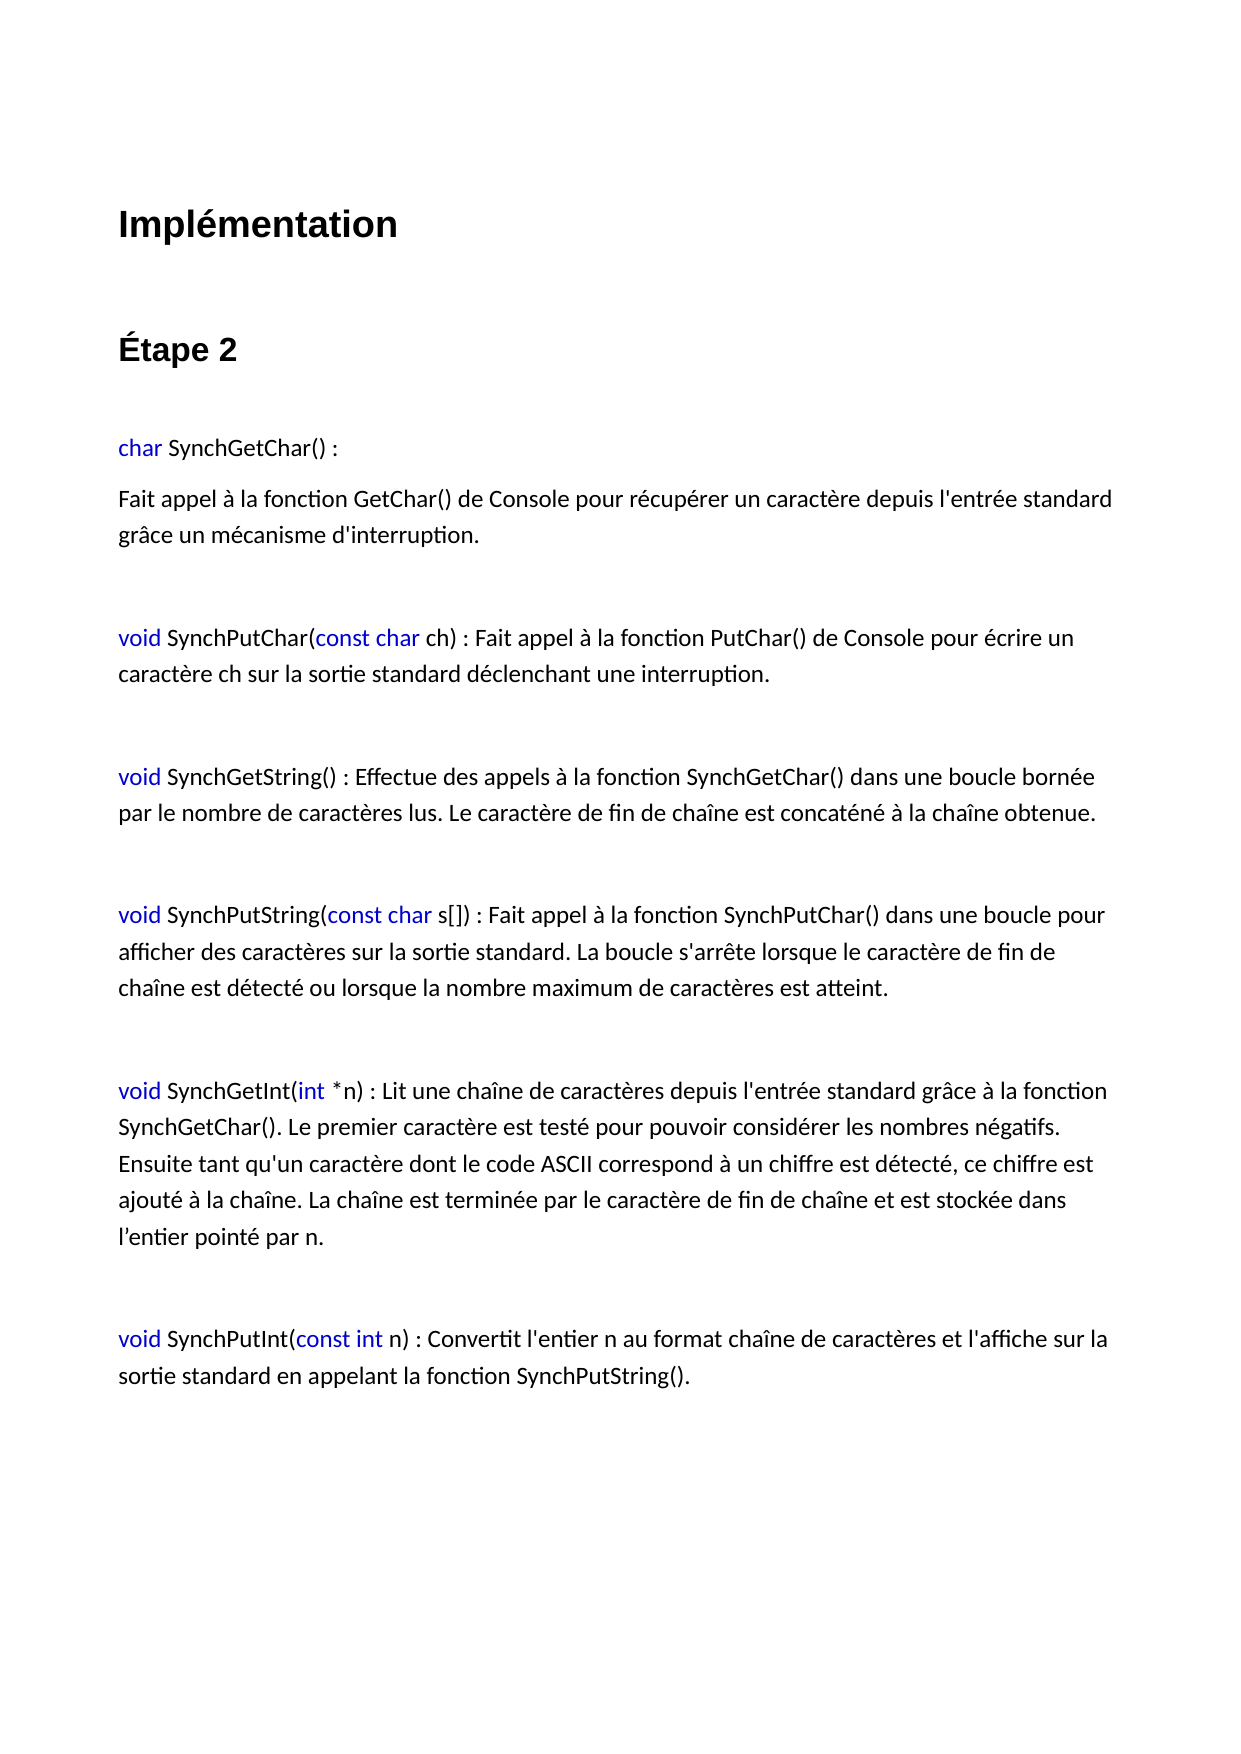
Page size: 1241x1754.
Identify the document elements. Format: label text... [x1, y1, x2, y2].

text void SynchGetString() : Effectue des appels à la fonction SynchGetChar() dans une boucle bornée par le nombre de caractères lus. Le caractère de fin de chaîne est concaténé à la chaîne obtenue. [118, 761, 1122, 828]
text Fait appel à la fonction GetChar() de Console pour récupérer un caractère depuis l'entrée standard grâce un mécanisme d'interruption. [118, 483, 1122, 550]
text void SynchGetInt(int *n) : Lit une chaîne de caractères depuis l'entrée standard grâce à la fonction SynchGetChar(). Le premier caractère est testé pour pouvoir considérer les nombres négatifs. Ensuite tant qu'un caractère dont le code ASCII correspond à un chiffre est détecté, ce chiffre est ajouté à la chaîne. La chaîne est terminée par le caractère de fin de chaîne et est stockée dans l’entier pointé par n. [118, 1075, 1122, 1252]
text void SynchPutChar(const char ch) : Fait appel à la fonction PutChar() de Console pour écrire un caractère ch sur la sortie standard déclenchant une interruption. [118, 622, 1122, 689]
subtitle Étape 2 [118, 329, 1122, 368]
text char SynchGetChar() : [118, 432, 1122, 462]
text void SynchPutInt(const int n) : Convertit l'entier n au format chaîne de caractères et l'affiche sur la sortie standard en appelant la fonction SynchPutString(). [118, 1323, 1122, 1391]
subtitle Implémentation [118, 201, 1122, 245]
text void SynchPutString(const char s[]) : Fait appel à la fonction SynchPutChar() dans une boucle pour afficher des caractères sur la sortie standard. La boucle s'arrête lorsque le caractère de fin de chaîne est détecté ou lorsque la nombre maximum de caractères est atteint. [118, 899, 1122, 1003]
